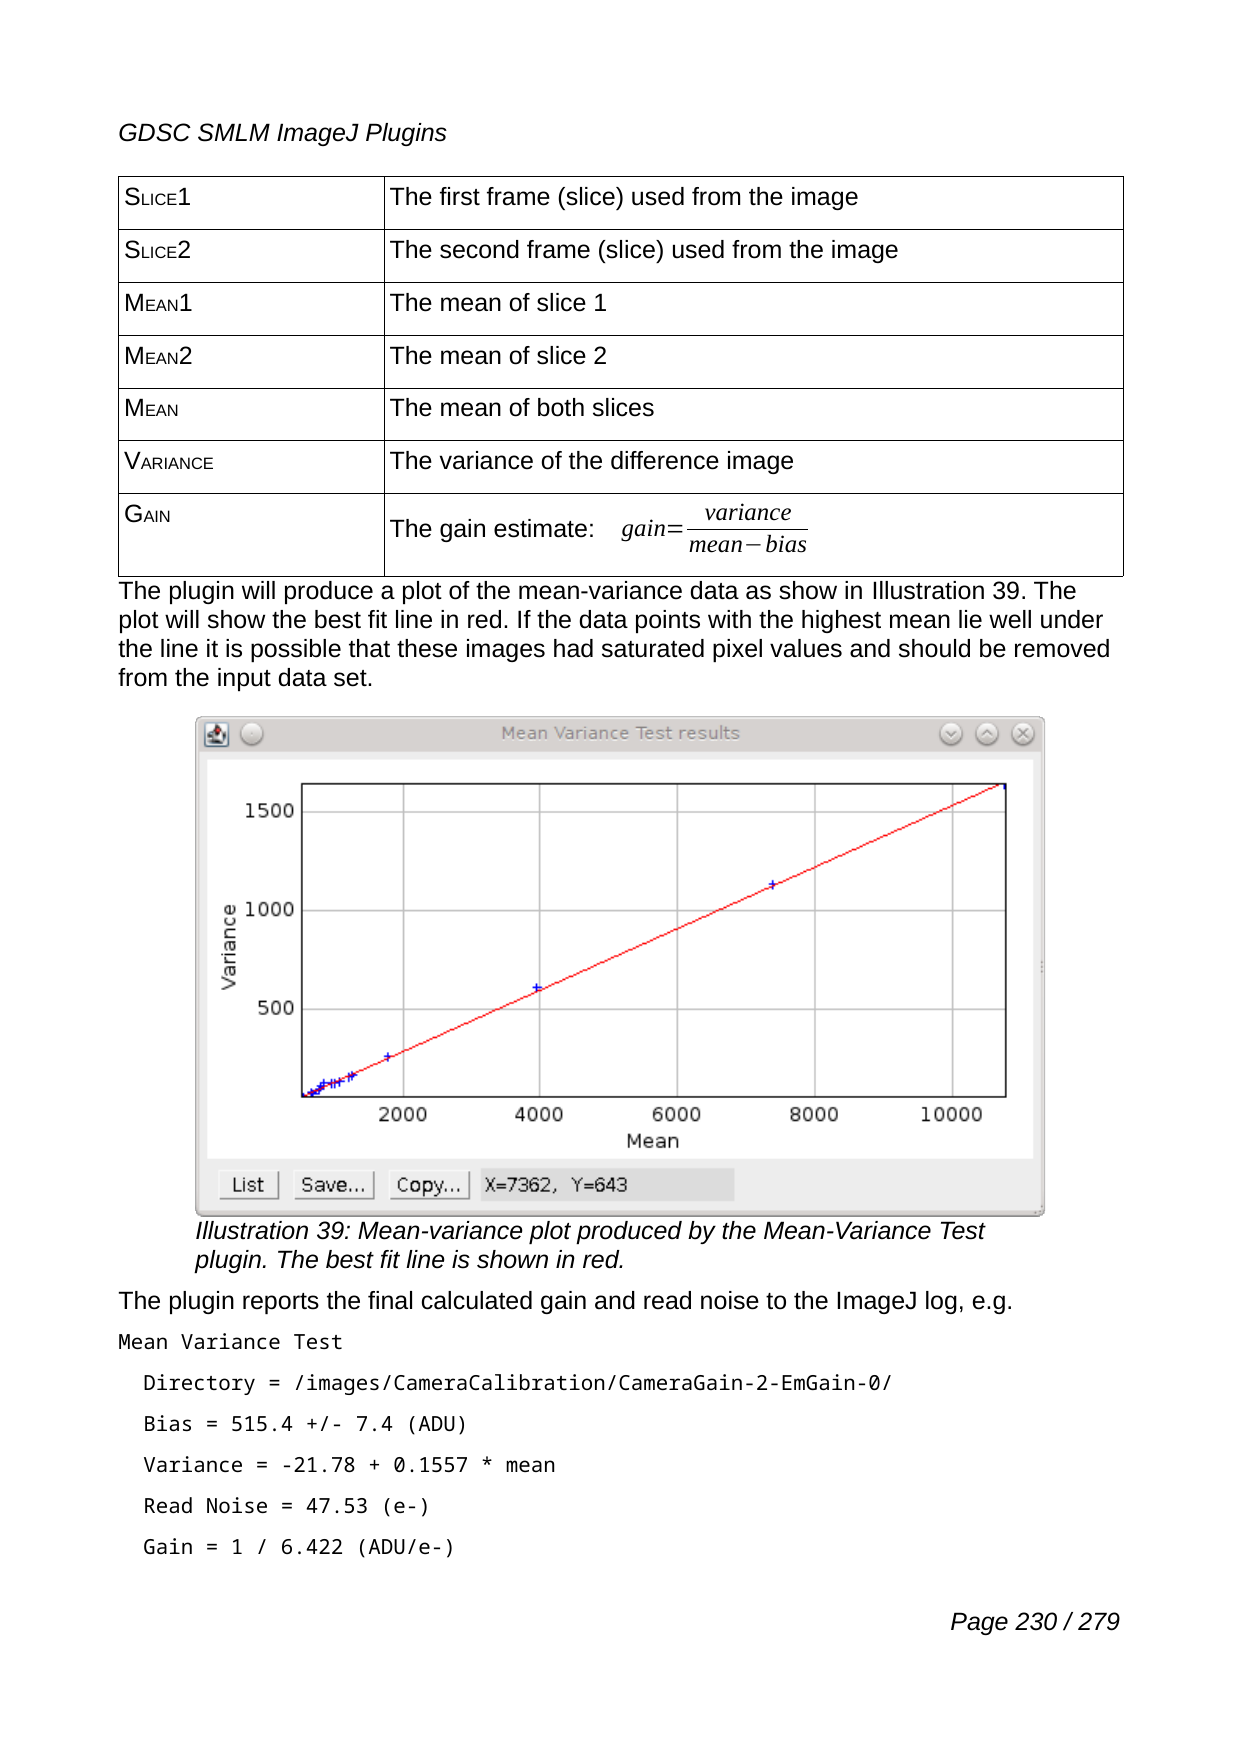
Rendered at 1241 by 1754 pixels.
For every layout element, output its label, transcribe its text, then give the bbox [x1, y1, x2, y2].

text Gain = 1 / 6.422 (ADU/e-) [118, 1532, 1122, 1561]
text Mean Variance Test [118, 1327, 1122, 1356]
text Variance = -21.78 + 0.1557 * mean [118, 1450, 1122, 1479]
table_cell The first frame (slice) used from the image [385, 177, 1123, 229]
table_cell Mean1 [119, 283, 384, 335]
table_cell The mean of slice 1 [385, 283, 1123, 335]
table_cell The mean of both slices [385, 389, 1123, 440]
table_cell The variance of the difference image [385, 441, 1123, 493]
table_cell The gain estimate: [385, 494, 1123, 576]
table_cell Variance [119, 441, 384, 493]
table_cell Slice1 [119, 177, 384, 229]
table_cell Mean [119, 389, 384, 440]
table_cell Mean2 [119, 336, 384, 388]
picture [195, 716, 1045, 1217]
table_cell The second frame (slice) used from the image [385, 230, 1123, 282]
table_cell Slice2 [119, 230, 384, 282]
table_cell The mean of slice 2 [385, 336, 1123, 388]
text The plugin will produce a plot of the mean-variance data as show in Illustration 39. The plot will show the best fit line in red. If the data points with the highest mean lie well under the line it is possible that these images had saturated pixel values and should be removed from the input data set. [118, 577, 1122, 691]
text Illustration 39: Mean-variance plot produced by the Mean-Variance Test plugin. The best fit line is shown in red. [195, 1217, 1045, 1274]
text Bias = 515.4 +/- 7.4 (ADU) [118, 1409, 1122, 1438]
table_cell Gain [119, 494, 384, 576]
text Read Noise = 47.53 (e-) [118, 1491, 1122, 1519]
text Directory = /images/CameraCalibration/CameraGain-2-EmGain-0/ [118, 1368, 1122, 1397]
text The plugin reports the final calculated gain and read noise to the ImageJ log, e.g. [118, 1286, 1122, 1315]
